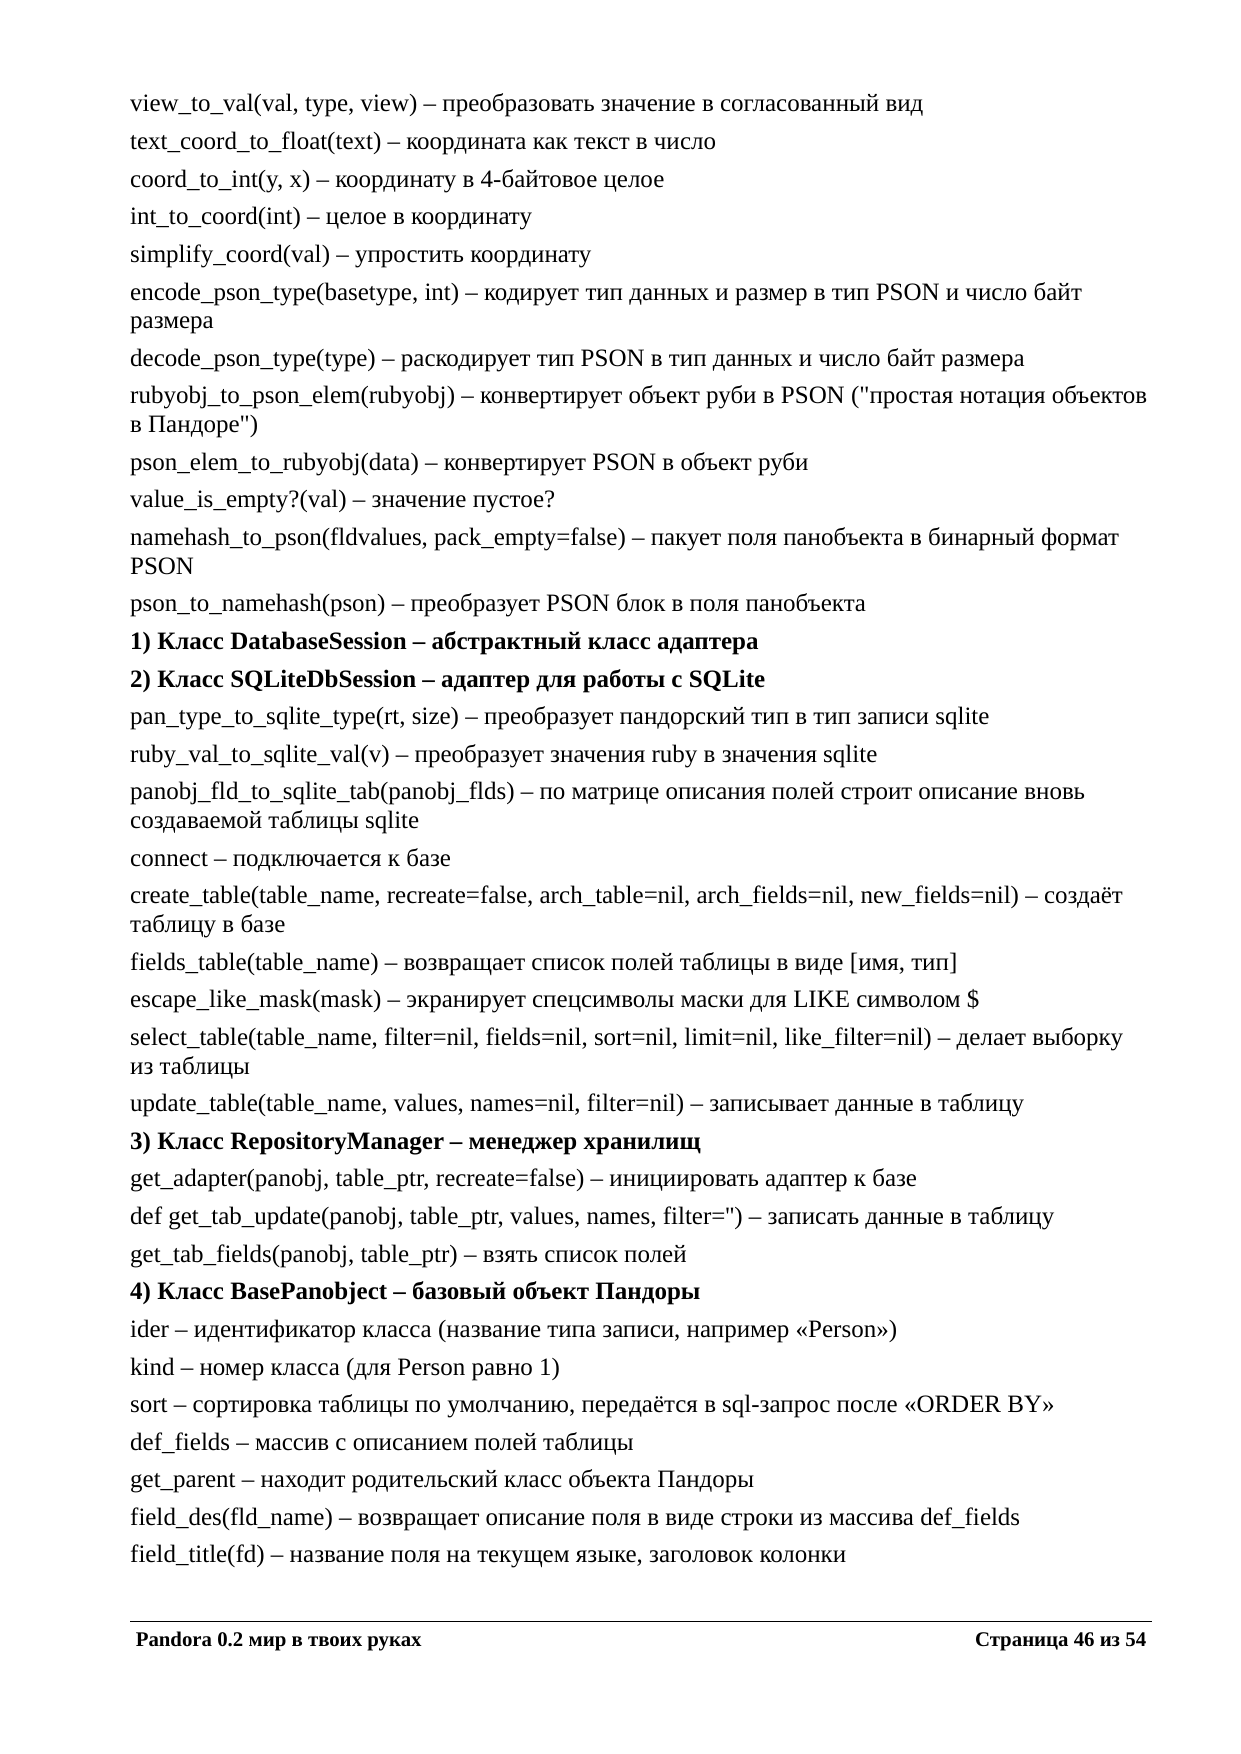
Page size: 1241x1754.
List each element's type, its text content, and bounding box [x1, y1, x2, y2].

text encode_pson_type(basetype, int) – кодирует тип данных и размер в тип PSON и число байт размера [130, 277, 1152, 334]
text pson_elem_to_rubyobj(data) – конвертирует PSON в объект руби [130, 447, 1152, 476]
text sort – сортировка таблицы по умолчанию, передаётся в sql-запрос после «ORDER BY» [130, 1389, 1152, 1418]
text field_des(fld_name) – возвращает описание поля в виде строки из массива def_fields [130, 1502, 1152, 1531]
text 4) Класс BasePanobject – базовый объект Пандоры [130, 1276, 1152, 1305]
text rubyobj_to_pson_elem(rubyobj) – конвертирует объект руби в PSON ("простая нотация объектов в Пандоре") [130, 381, 1152, 438]
text fields_table(table_name) – возвращает список полей таблицы в виде [имя, тип] [130, 947, 1152, 976]
text def_fields – массив с описанием полей таблицы [130, 1427, 1152, 1456]
text int_to_coord(int) – целое в координату [130, 201, 1152, 230]
text 1) Класс DatabaseSession – абстрактный класс адаптера [130, 626, 1152, 655]
text decode_pson_type(type) – раскодирует тип PSON в тип данных и число байт размера [130, 343, 1152, 372]
text value_is_empty?(val) – значение пустое? [130, 484, 1152, 513]
text pson_to_namehash(pson) – преобразует PSON блок в поля панобъекта [130, 588, 1152, 617]
text panobj_fld_to_sqlite_tab(panobj_flds) – по матрице описания полей строит описание вновь создаваемой таблицы sqlite [130, 776, 1152, 834]
text escape_like_mask(mask) – экранирует спецсимволы маски для LIKE символом $ [130, 984, 1152, 1013]
text 3) Класс RepositoryManager – менеджер хранилищ [130, 1126, 1152, 1155]
text pan_type_to_sqlite_type(rt, size) – преобразует пандорский тип в тип записи sqlite [130, 701, 1152, 730]
text coord_to_int(y, x) – координату в 4-байтовое целое [130, 164, 1152, 192]
text get_parent – находит родительский класс объекта Пандоры [130, 1464, 1152, 1493]
text create_table(table_name, recreate=false, arch_table=nil, arch_fields=nil, new_fields=nil) – создаёт таблицу в базе [130, 880, 1152, 938]
text ider – идентификатор класса (название типа записи, например «Person») [130, 1314, 1152, 1343]
text def get_tab_update(panobj, table_ptr, values, names, filter='') – записать данные в таблицу [130, 1201, 1152, 1230]
text update_table(table_name, values, names=nil, filter=nil) – записывает данные в таблицу [130, 1088, 1152, 1117]
text simplify_coord(val) – упростить координату [130, 239, 1152, 268]
text connect – подключается к базе [130, 843, 1152, 872]
text kind – номер класса (для Person равно 1) [130, 1352, 1152, 1380]
text get_tab_fields(panobj, table_ptr) – взять список полей [130, 1239, 1152, 1267]
text view_to_val(val, type, view) – преобразовать значение в согласованный вид [130, 88, 1152, 117]
text ruby_val_to_sqlite_val(v) – преобразует значения ruby в значения sqlite [130, 739, 1152, 768]
text namehash_to_pson(fldvalues, pack_empty=false) – пакует поля панобъекта в бинарный формат PSON [130, 522, 1152, 579]
text select_table(table_name, filter=nil, fields=nil, sort=nil, limit=nil, like_filter=nil) – делает выборку из таблицы [130, 1022, 1152, 1079]
text 2) Класс SQLiteDbSession – адаптер для работы с SQLite [130, 664, 1152, 692]
text get_adapter(panobj, table_ptr, recreate=false) – инициировать адаптер к базе [130, 1163, 1152, 1192]
text field_title(fd) – название поля на текущем языке, заголовок колонки [130, 1539, 1152, 1568]
text text_coord_to_float(text) – координата как текст в число [130, 126, 1152, 155]
